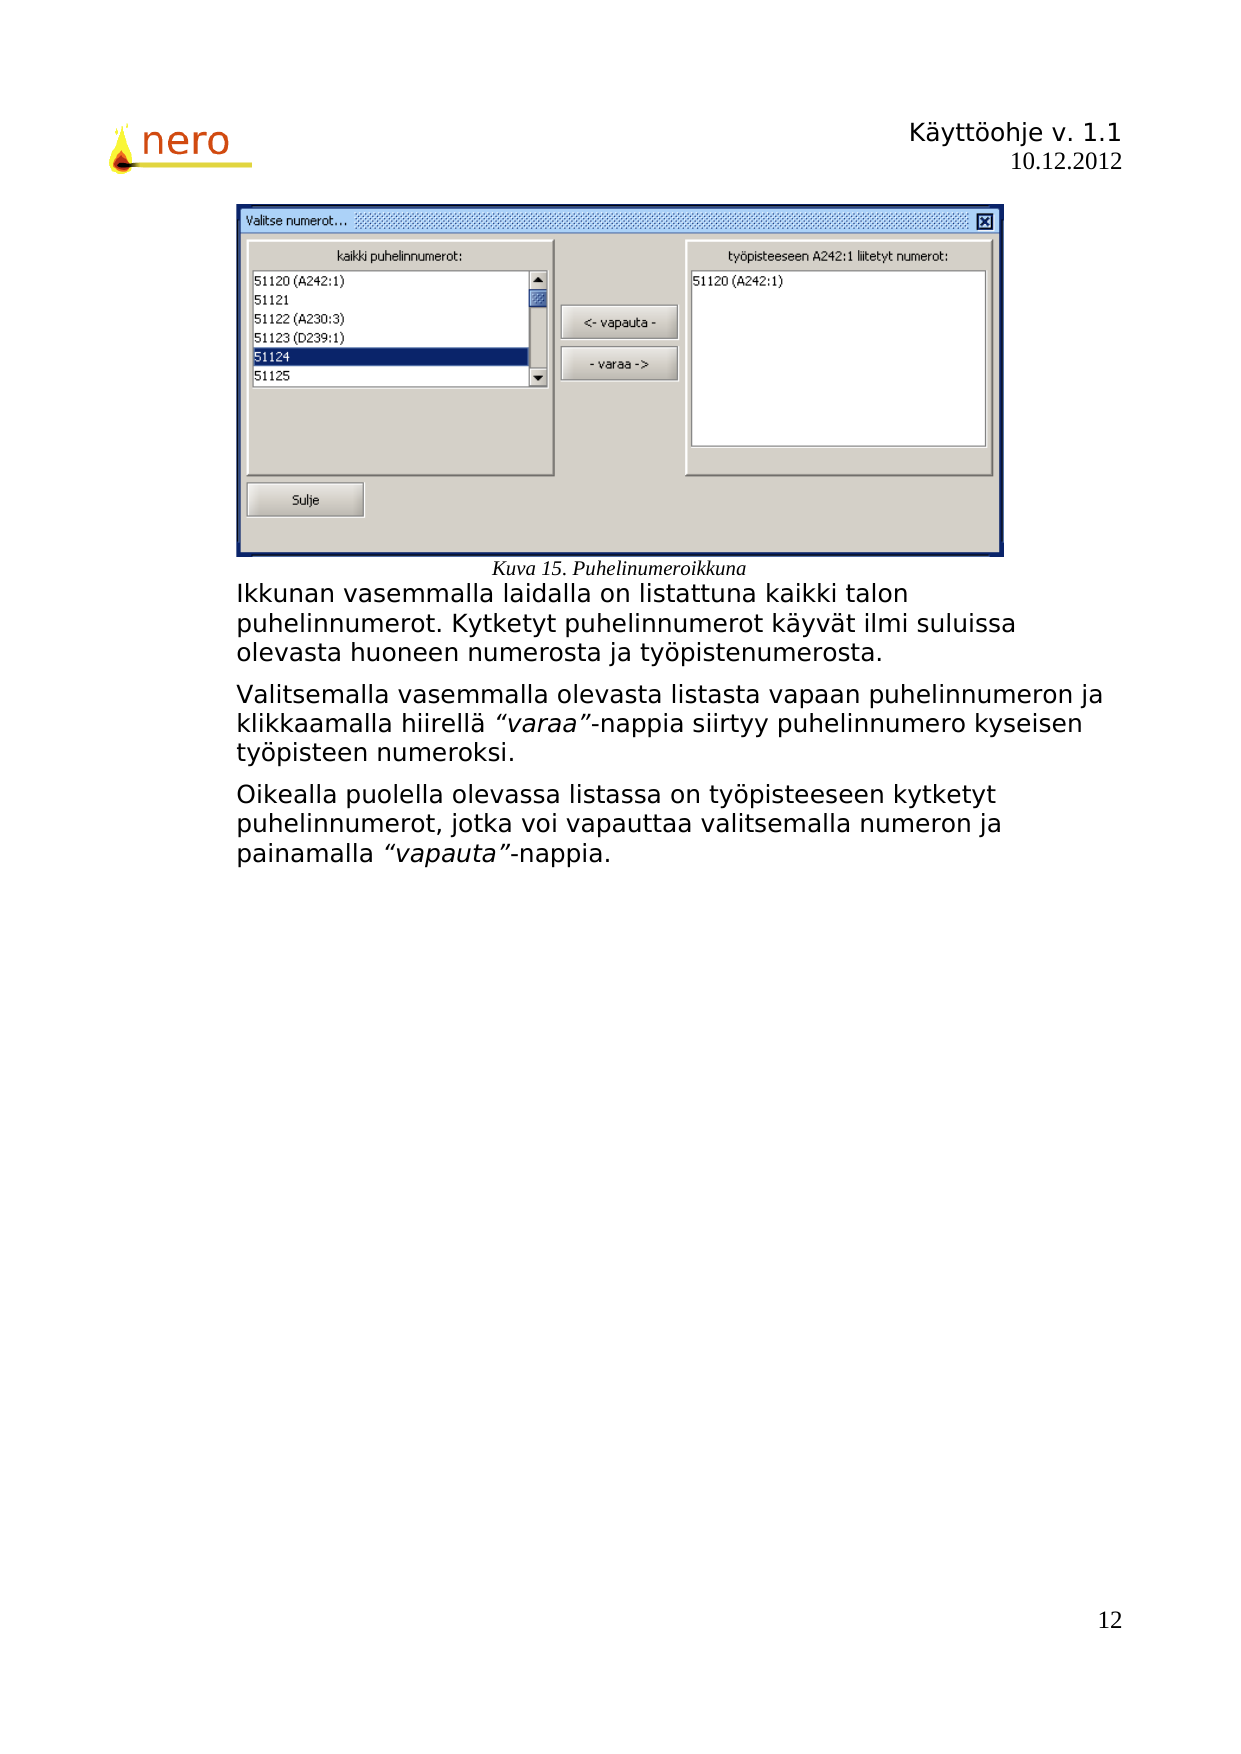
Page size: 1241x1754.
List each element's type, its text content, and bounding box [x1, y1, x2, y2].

text Ikkunan vasemmalla laidalla on listattuna kaikki talon puhelinnumerot. Kytketyt puhelinnumerot käyvät ilmi suluissa olevasta huoneen numerosta ja työpistenumerosta. [236, 557, 1122, 667]
text Kuva 15. Puhelinumeroikkuna [236, 557, 1004, 579]
picture [236, 204, 1004, 557]
text Valitsemalla vasemmalla olevasta listasta vapaan puhelinnumeron ja klikkaamalla hiirellä “varaa”-nappia siirtyy puhelinnumero kyseisen työpisteen numeroksi. [236, 680, 1122, 768]
text Oikealla puolella olevassa listassa on työpisteeseen kytketyt puhelinnumerot, jotka voi vapauttaa valitsemalla numeron ja painamalla “vapauta”-nappia. [236, 780, 1122, 868]
picture [107, 118, 255, 176]
